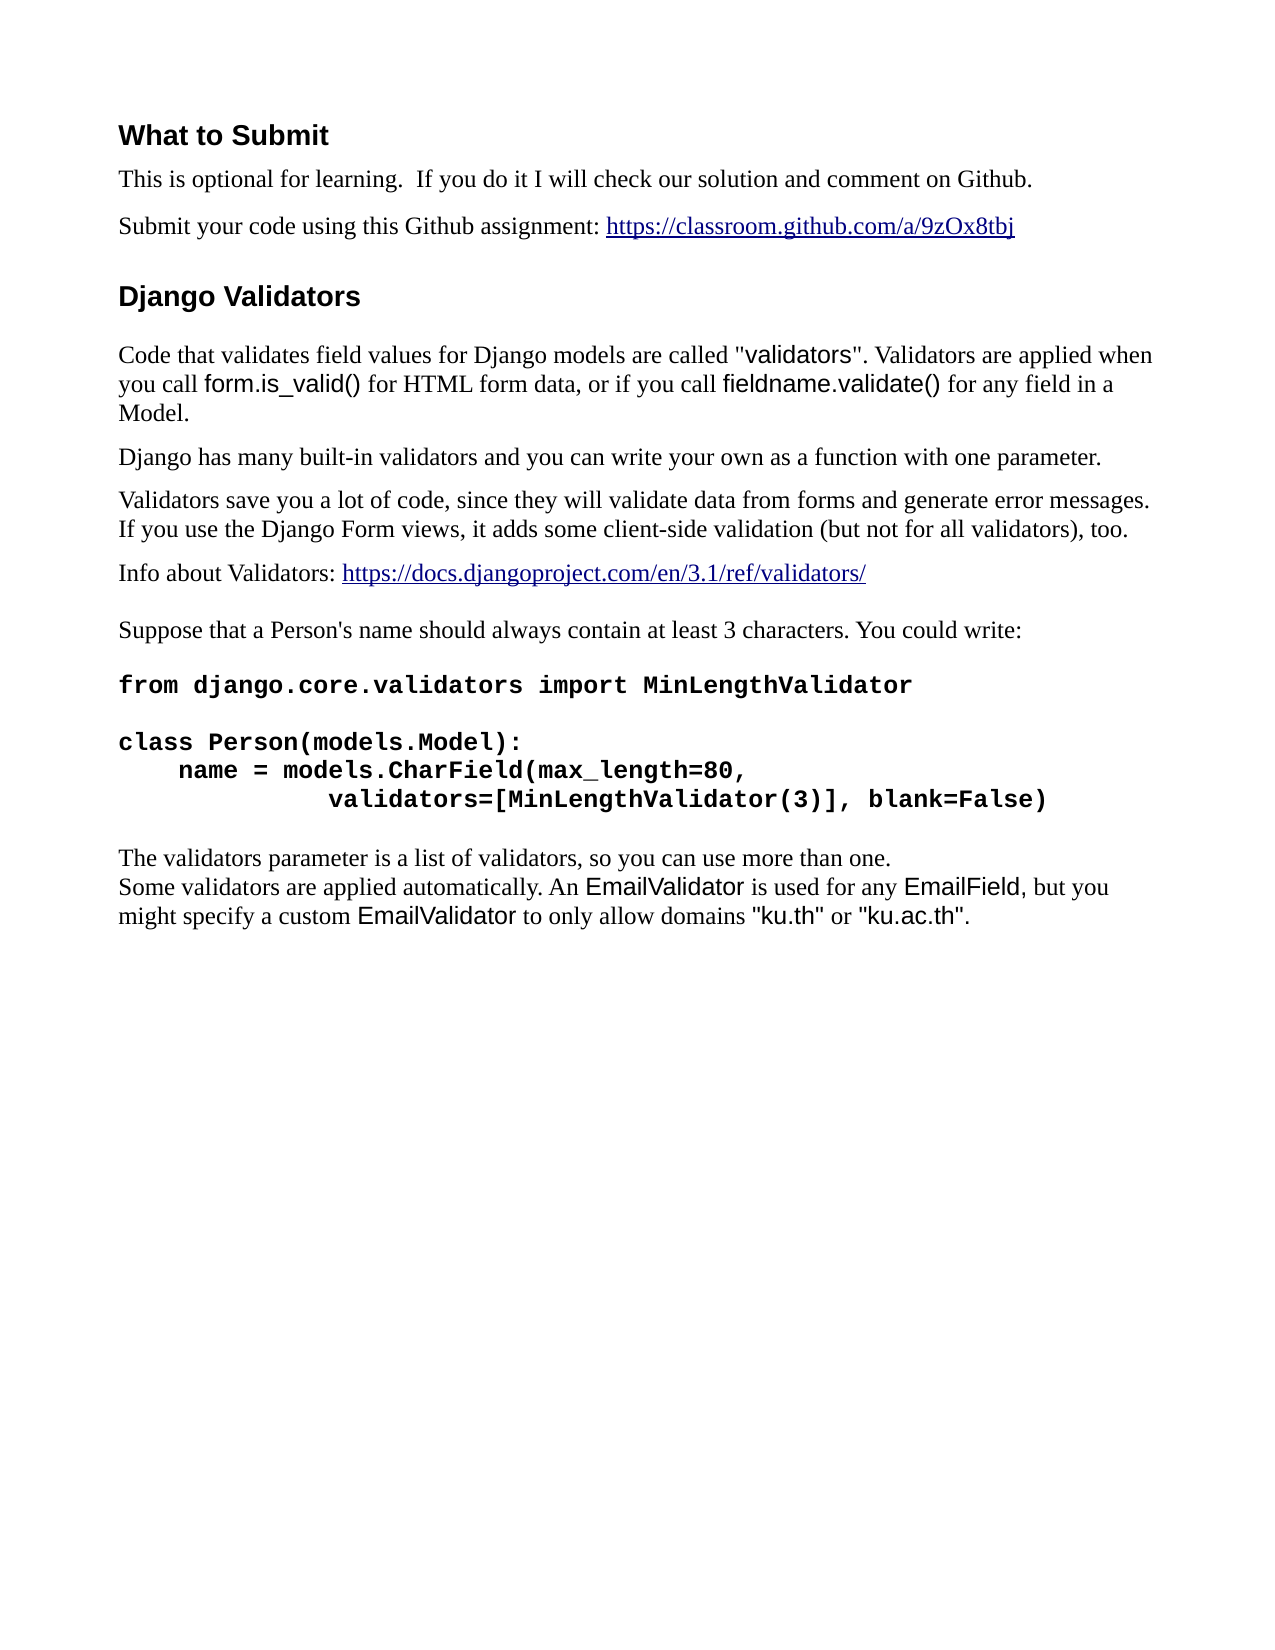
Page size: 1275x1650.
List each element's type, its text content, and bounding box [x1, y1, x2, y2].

text from django.core.validators import MinLengthValidator [118, 673, 1157, 701]
text Validators save you a lot of code, since they will validate data from forms and generate error messages. If you use the Django Form views, it adds some client-side validation (but not for all validators), too. [118, 485, 1157, 543]
text validators=[MinLengthValidator(3)], blank=False) [118, 786, 1157, 814]
text This is optional for learning. If you do it I will check our solution and comment on Github. [118, 164, 1157, 192]
text Info about Validators: https://docs.djangoproject.com/en/3.1/ref/validators/ [118, 558, 1157, 587]
text The validators parameter is a list of validators, so you can use more than one. [118, 843, 1157, 872]
subtitle Django Validators [118, 280, 1157, 313]
text Django has many built-in validators and you can write your own as a function with one parameter. [118, 442, 1157, 470]
text Submit your code using this Github assignment: https://classroom.github.com/a/9zOx8tbj [118, 211, 1157, 240]
text Some validators are applied automatically. An EmailValidator is used for any EmailField, but you might specify a custom EmailValidator to only allow domains "ku.th" or "ku.ac.th". [118, 872, 1157, 930]
text Code that validates field values for Django models are called "validators". Validators are applied when you call form.is_valid() for HTML form data, or if you call fieldname.validate() for any field in a Model. [118, 340, 1157, 427]
text name = models.CharField(max_length=80, [118, 758, 1157, 786]
subtitle What to Submit [118, 118, 1157, 151]
text Suppose that a Person's name should always contain at least 3 characters. You could write: [118, 615, 1157, 644]
text class Person(models.Model): [118, 729, 1157, 758]
